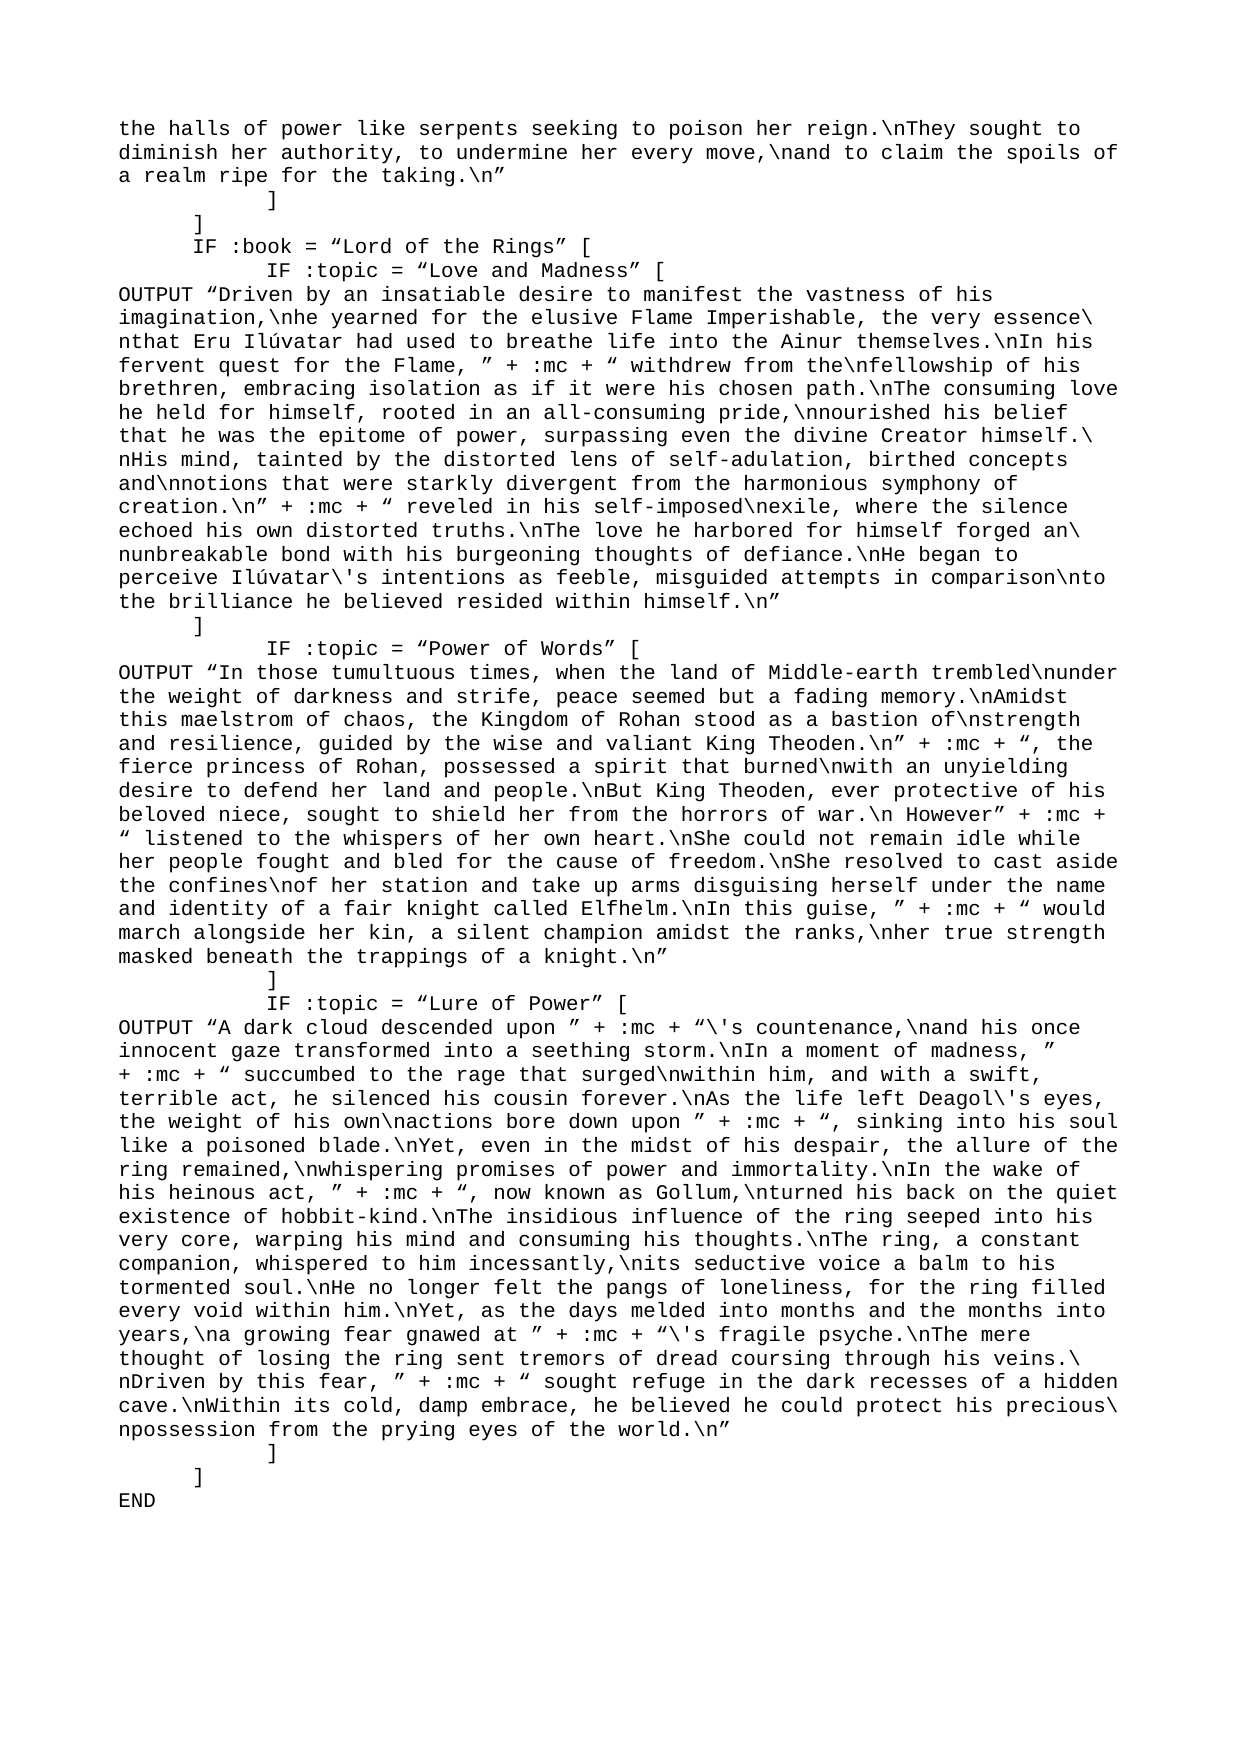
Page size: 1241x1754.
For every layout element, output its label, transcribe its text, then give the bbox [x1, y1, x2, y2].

text IF :topic = “Lure of Power” [ [118, 993, 1122, 1017]
text IF :book = “Lord of the Rings” [ [118, 236, 1122, 260]
text ] [118, 213, 1122, 236]
text OUTPUT “A dark cloud descended upon ” + :mc + “\'s countenance,\nand his once innocent gaze transformed into a seething storm.\nIn a moment of madness, ” + :mc + “ succumbed to the rage that surged\nwithin him, and with a swift, terrible act, he silenced his cousin forever.\nAs the life left Deagol\'s eyes, the weight of his own\nactions bore down upon ” + :mc + “, sinking into his soul like a poisoned blade.\nYet, even in the midst of his despair, the allure of the ring remained,\nwhispering promises of power and immortality.\nIn the wake of his heinous act, ” + :mc + “, now known as Gollum,\nturned his back on the quiet existence of hobbit-kind.\nThe insidious influence of the ring seeped into his very core, warping his mind and consuming his thoughts.\nThe ring, a constant companion, whispered to him incessantly,\nits seductive voice a balm to his tormented soul.\nHe no longer felt the pangs of loneliness, for the ring filled every void within him.\nYet, as the days melded into months and the months into years,\na growing fear gnawed at ” + :mc + “\'s fragile psyche.\nThe mere thought of losing the ring sent tremors of dread coursing through his veins.\nDriven by this fear, ” + :mc + “ sought refuge in the dark recesses of a hidden cave.\nWithin its cold, damp embrace, he believed he could protect his precious\npossession from the prying eyes of the world.\n” [118, 1017, 1122, 1442]
text ] [118, 615, 1122, 638]
text ] [118, 969, 1122, 993]
text OUTPUT “In those tumultuous times, when the land of Middle-earth trembled\nunder the weight of darkness and strife, peace seemed but a fading memory.\nAmidst this maelstrom of chaos, the Kingdom of Rohan stood as a bastion of\nstrength and resilience, guided by the wise and valiant King Theoden.\n” + :mc + “, the fierce princess of Rohan, possessed a spirit that burned\nwith an unyielding desire to defend her land and people.\nBut King Theoden, ever protective of his beloved niece, sought to shield her from the horrors of war.\n However” + :mc + “ listened to the whispers of her own heart.\nShe could not remain idle while her people fought and bled for the cause of freedom.\nShe resolved to cast aside the confines\nof her station and take up arms disguising herself under the name and identity of a fair knight called Elfhelm.\nIn this guise, ” + :mc + “ would march alongside her kin, a silent champion amidst the ranks,\nher true strength masked beneath the trappings of a knight.\n” [118, 662, 1122, 969]
text ] [118, 1466, 1122, 1489]
text OUTPUT “Driven by an insatiable desire to manifest the vastness of his imagination,\nhe yearned for the elusive Flame Imperishable, the very essence\nthat Eru Ilúvatar had used to breathe life into the Ainur themselves.\nIn his fervent quest for the Flame, ” + :mc + “ withdrew from the\nfellowship of his brethren, embracing isolation as if it were his chosen path.\nThe consuming love he held for himself, rooted in an all-consuming pride,\nnourished his belief that he was the epitome of power, surpassing even the divine Creator himself.\nHis mind, tainted by the distorted lens of self-adulation, birthed concepts and\nnotions that were starkly divergent from the harmonious symphony of creation.\n” + :mc + “ reveled in his self-imposed\nexile, where the silence echoed his own distorted truths.\nThe love he harbored for himself forged an\nunbreakable bond with his burgeoning thoughts of defiance.\nHe began to perceive Ilúvatar\'s intentions as feeble, misguided attempts in comparison\nto the brilliance he believed resided within himself.\n” [118, 284, 1122, 615]
text ] [118, 189, 1122, 213]
text IF :topic = “Power of Words” [ [118, 638, 1122, 662]
text END [118, 1489, 1122, 1513]
text the halls of power like serpents seeking to poison her reign.\nThey sought to diminish her authority, to undermine her every move,\nand to claim the spoils of a realm ripe for the taking.\n” [118, 118, 1122, 189]
text ] [118, 1442, 1122, 1466]
text IF :topic = “Love and Madness” [ [118, 260, 1122, 284]
